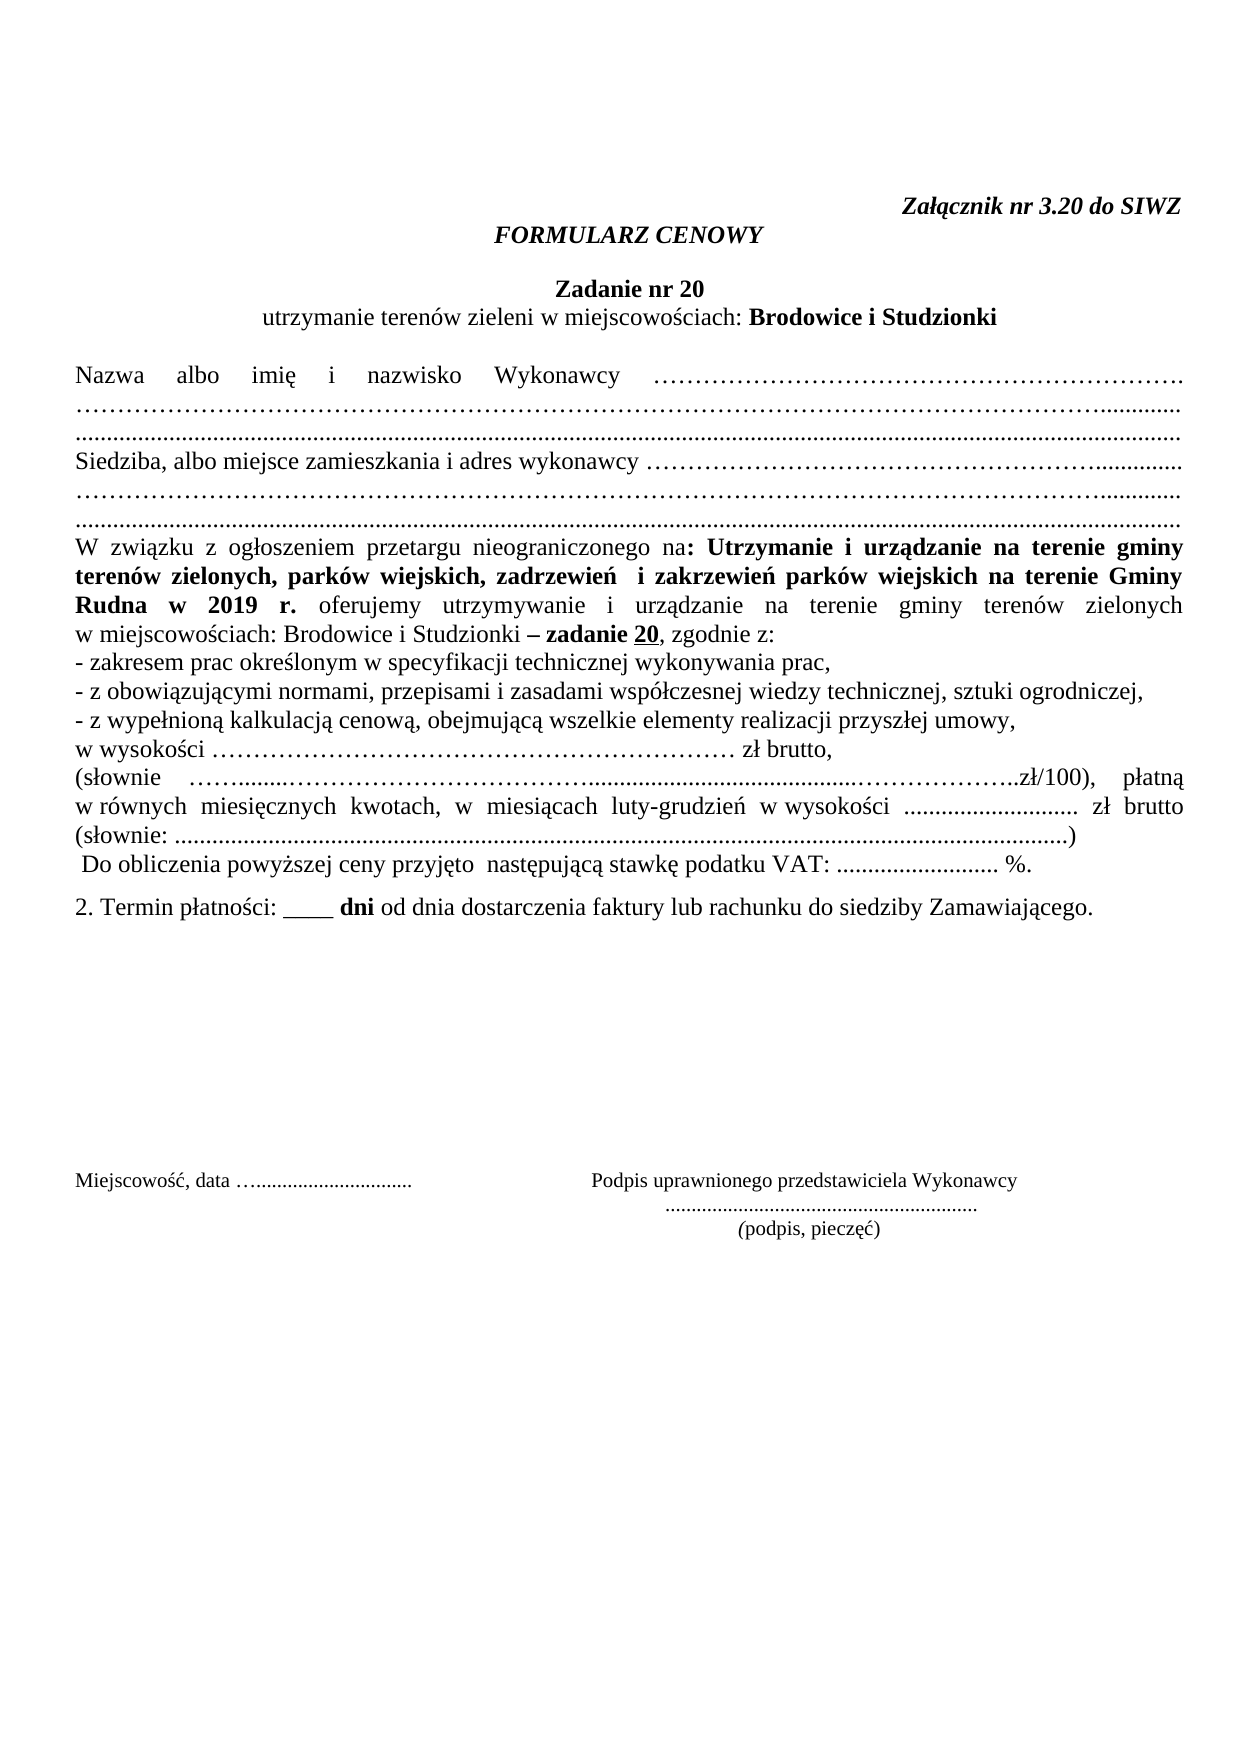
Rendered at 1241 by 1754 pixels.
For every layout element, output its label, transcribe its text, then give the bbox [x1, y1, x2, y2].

text - z wypełnioną kalkulacją cenową, obejmującą wszelkie elementy realizacji przyszłej umowy, [75, 705, 1184, 734]
text W związku z ogłoszeniem przetargu nieograniczonego na: Utrzymanie i urządzanie na terenie gminy terenów zielonych, parków wiejskich, zadrzewień i zakrzewień parków wiejskich na terenie Gminy Rudna w 2019 r. oferujemy utrzymywanie i urządzanie na terenie gminy terenów zielonych w miejscowościach: Brodowice i Studzionki – zadanie 20, zgodnie z: [75, 532, 1184, 647]
text …………………………………………………………………………………………………………….............................................................................................................................................................................................. [75, 475, 1184, 532]
text w wysokości ……………………………………………………… zł brutto, [75, 734, 1184, 762]
text Nazwa albo imię i nazwisko Wykonawcy ………………………………………………………. …………………………………………………………………………………………………………….............................................................................................................................................................................................. [75, 360, 1184, 446]
text ............................................................ [75, 1192, 1184, 1216]
text 2. Termin płatności: ____ dni od dnia dostarczenia faktury lub rachunku do siedziby Zamawiającego. [75, 892, 1184, 921]
text Zadanie nr 20 [75, 274, 1184, 302]
text Miejscowość, data ….............................. Podpis uprawnionego przedstawiciela Wykonawcy [75, 1167, 1184, 1192]
text - zakresem prac określonym w specyfikacji technicznej wykonywania prac, [75, 647, 1184, 676]
text utrzymanie terenów zieleni w miejscowościach: Brodowice i Studzionki [75, 302, 1184, 331]
text (podpis, pieczęć) [75, 1216, 1240, 1240]
text (słownie ……........………………………………...........................................………………..zł/100), płatną w równych miesięcznych kwotach, w miesiącach luty-grudzień w wysokości ............................ zł brutto (słownie: ...............................................................................................................................................) [75, 762, 1184, 849]
subtitle Załącznik nr 3.20 do SIWZ [75, 191, 1184, 220]
text Siedziba, albo miejsce zamieszkania i adres wykonawcy ……………………………………………….............. [75, 446, 1184, 475]
subtitle FORMULARZ CENOWY [75, 220, 1184, 248]
text Do obliczenia powyższej ceny przyjęto następującą stawkę podatku VAT: .......................... %. [75, 849, 1184, 877]
text - z obowiązującymi normami, przepisami i zasadami współczesnej wiedzy technicznej, sztuki ogrodniczej, [75, 676, 1184, 705]
